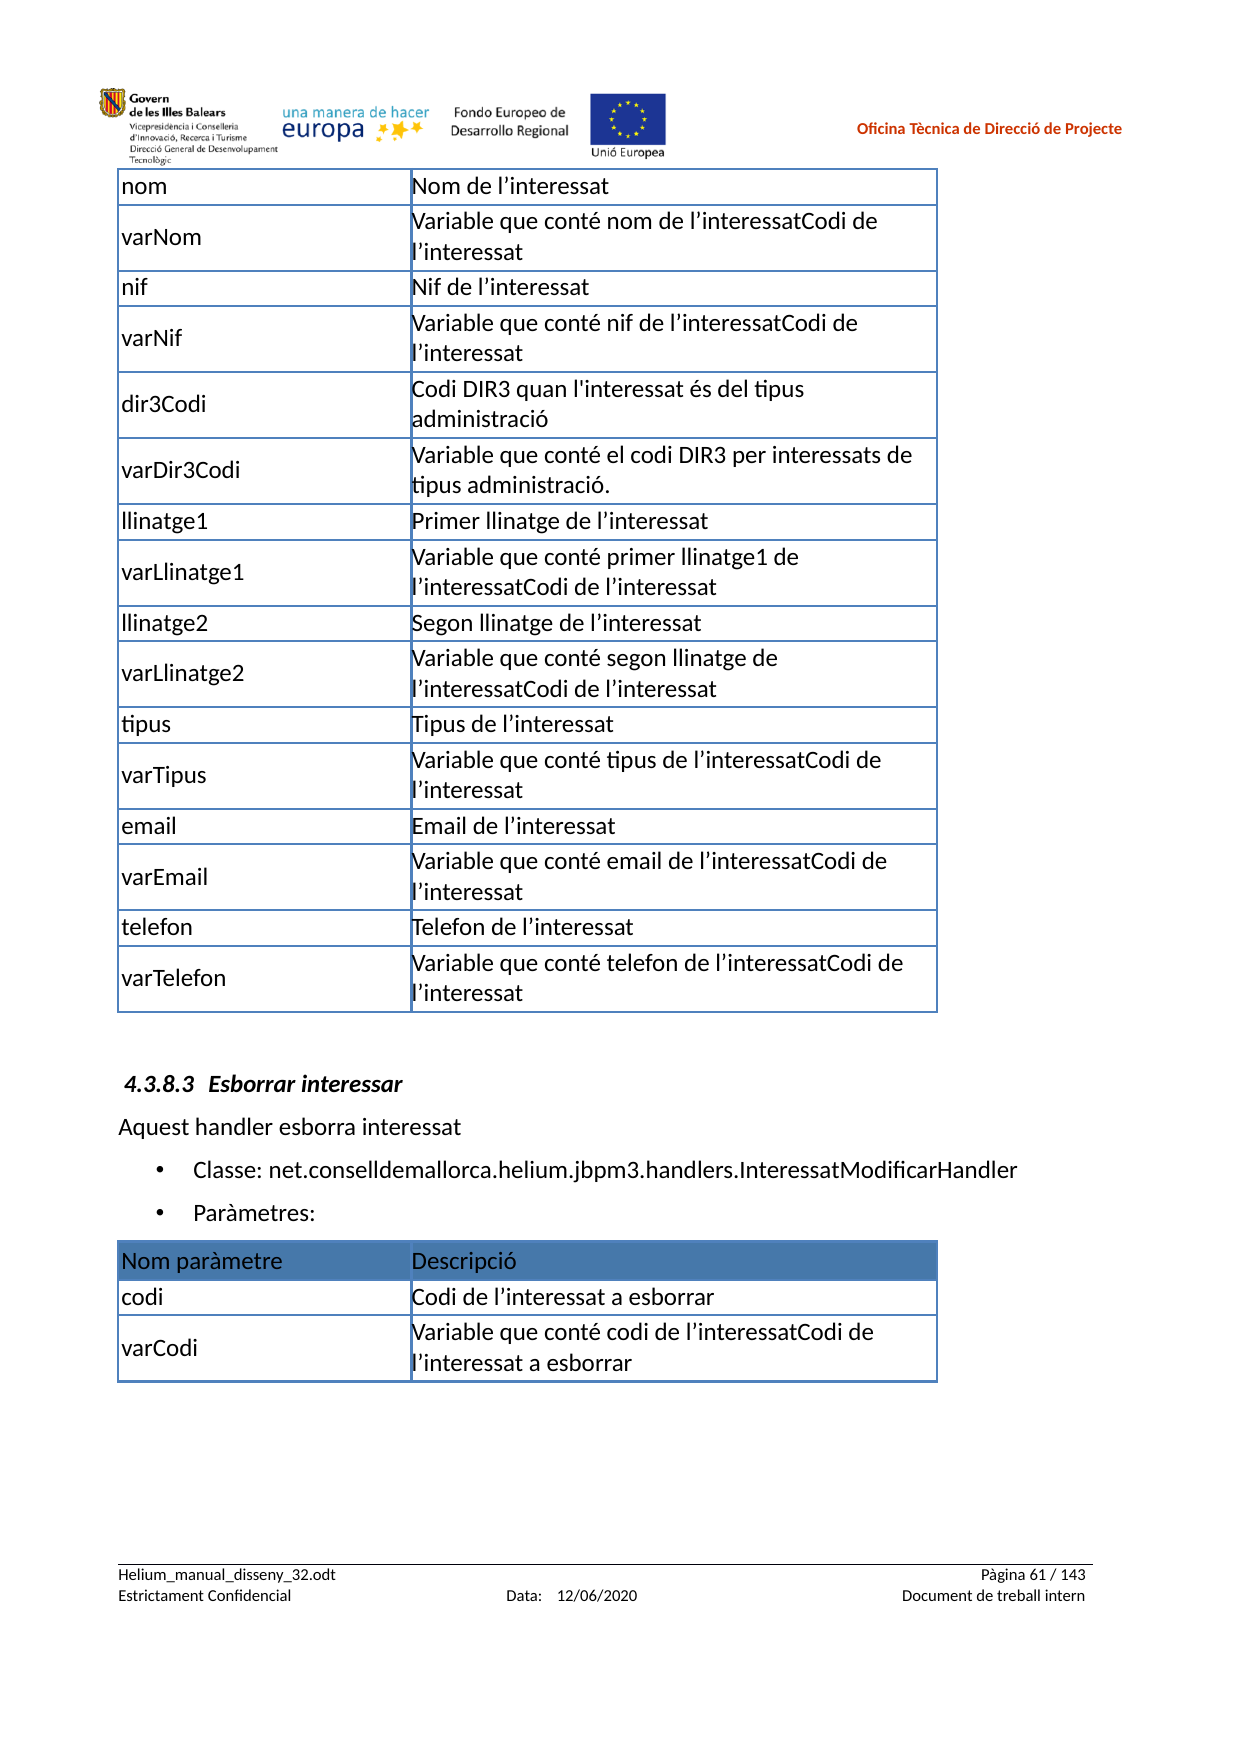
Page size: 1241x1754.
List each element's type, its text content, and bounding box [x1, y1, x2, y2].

table_cell tipus [119, 708, 410, 742]
table_cell varNif [119, 307, 410, 371]
table_cell Variable que conté nom de l’interessatCodi de l’interessat [413, 206, 936, 269]
table_cell Variable que conté el codi DIR3 per interessats de tipus administració. [413, 439, 936, 503]
table_cell nom [119, 170, 410, 203]
table_cell Tipus de l’interessat [413, 708, 936, 742]
table_cell Nif de l’interessat [413, 272, 936, 305]
table_cell varTelefon [119, 947, 410, 1011]
text Aquest handler esborra interessat [118, 1111, 1122, 1142]
table_cell varLlinatge1 [119, 541, 410, 605]
subtitle Esborrar interessar [118, 1068, 1122, 1099]
table_cell Nom de l’interessat [413, 170, 936, 203]
table_cell Telefon de l’interessat [413, 911, 936, 945]
table_cell Codi DIR3 quan l'interessat és del tipus administració [413, 373, 936, 437]
table_cell dir3Codi [119, 373, 410, 437]
table_cell varLlinatge2 [119, 642, 410, 706]
list Paràmetres: [156, 1197, 1122, 1228]
table_cell Codi de l’interessat a esborrar [413, 1281, 936, 1314]
table_cell llinatge1 [119, 505, 410, 539]
picture [99, 87, 668, 166]
table_cell Primer llinatge de l’interessat [413, 505, 936, 539]
table_cell Variable que conté codi de l’interessatCodi de l’interessat a esborrar [413, 1316, 936, 1380]
table_cell Variable que conté email de l’interessatCodi de l’interessat [413, 845, 936, 909]
table_cell Email de l’interessat [413, 810, 936, 843]
table_cell Segon llinatge de l’interessat [413, 607, 936, 640]
table_cell Variable que conté primer llinatge1 de l’interessatCodi de l’interessat [413, 541, 936, 605]
table_cell varDir3Codi [119, 439, 410, 503]
table_cell varEmail [119, 845, 410, 909]
table_cell Variable que conté nif de l’interessatCodi de l’interessat [413, 307, 936, 371]
table_cell codi [119, 1281, 410, 1314]
table_cell email [119, 810, 410, 843]
table_cell varNom [119, 206, 410, 269]
table_cell Variable que conté tipus de l’interessatCodi de l’interessat [413, 744, 936, 808]
table_cell llinatge2 [119, 607, 410, 640]
table_cell varCodi [119, 1316, 410, 1380]
list Classe: net.conselldemallorca.helium.jbpm3.handlers.InteressatModificarHandler [156, 1154, 1122, 1185]
table_header Descripció [413, 1243, 936, 1279]
table_cell telefon [119, 911, 410, 945]
table_cell Variable que conté telefon de l’interessatCodi de l’interessat [413, 947, 936, 1011]
table_cell nif [119, 272, 410, 305]
table_cell varTipus [119, 744, 410, 808]
table_cell Variable que conté segon llinatge de l’interessatCodi de l’interessat [413, 642, 936, 706]
table_header Nom paràmetre [119, 1243, 410, 1279]
